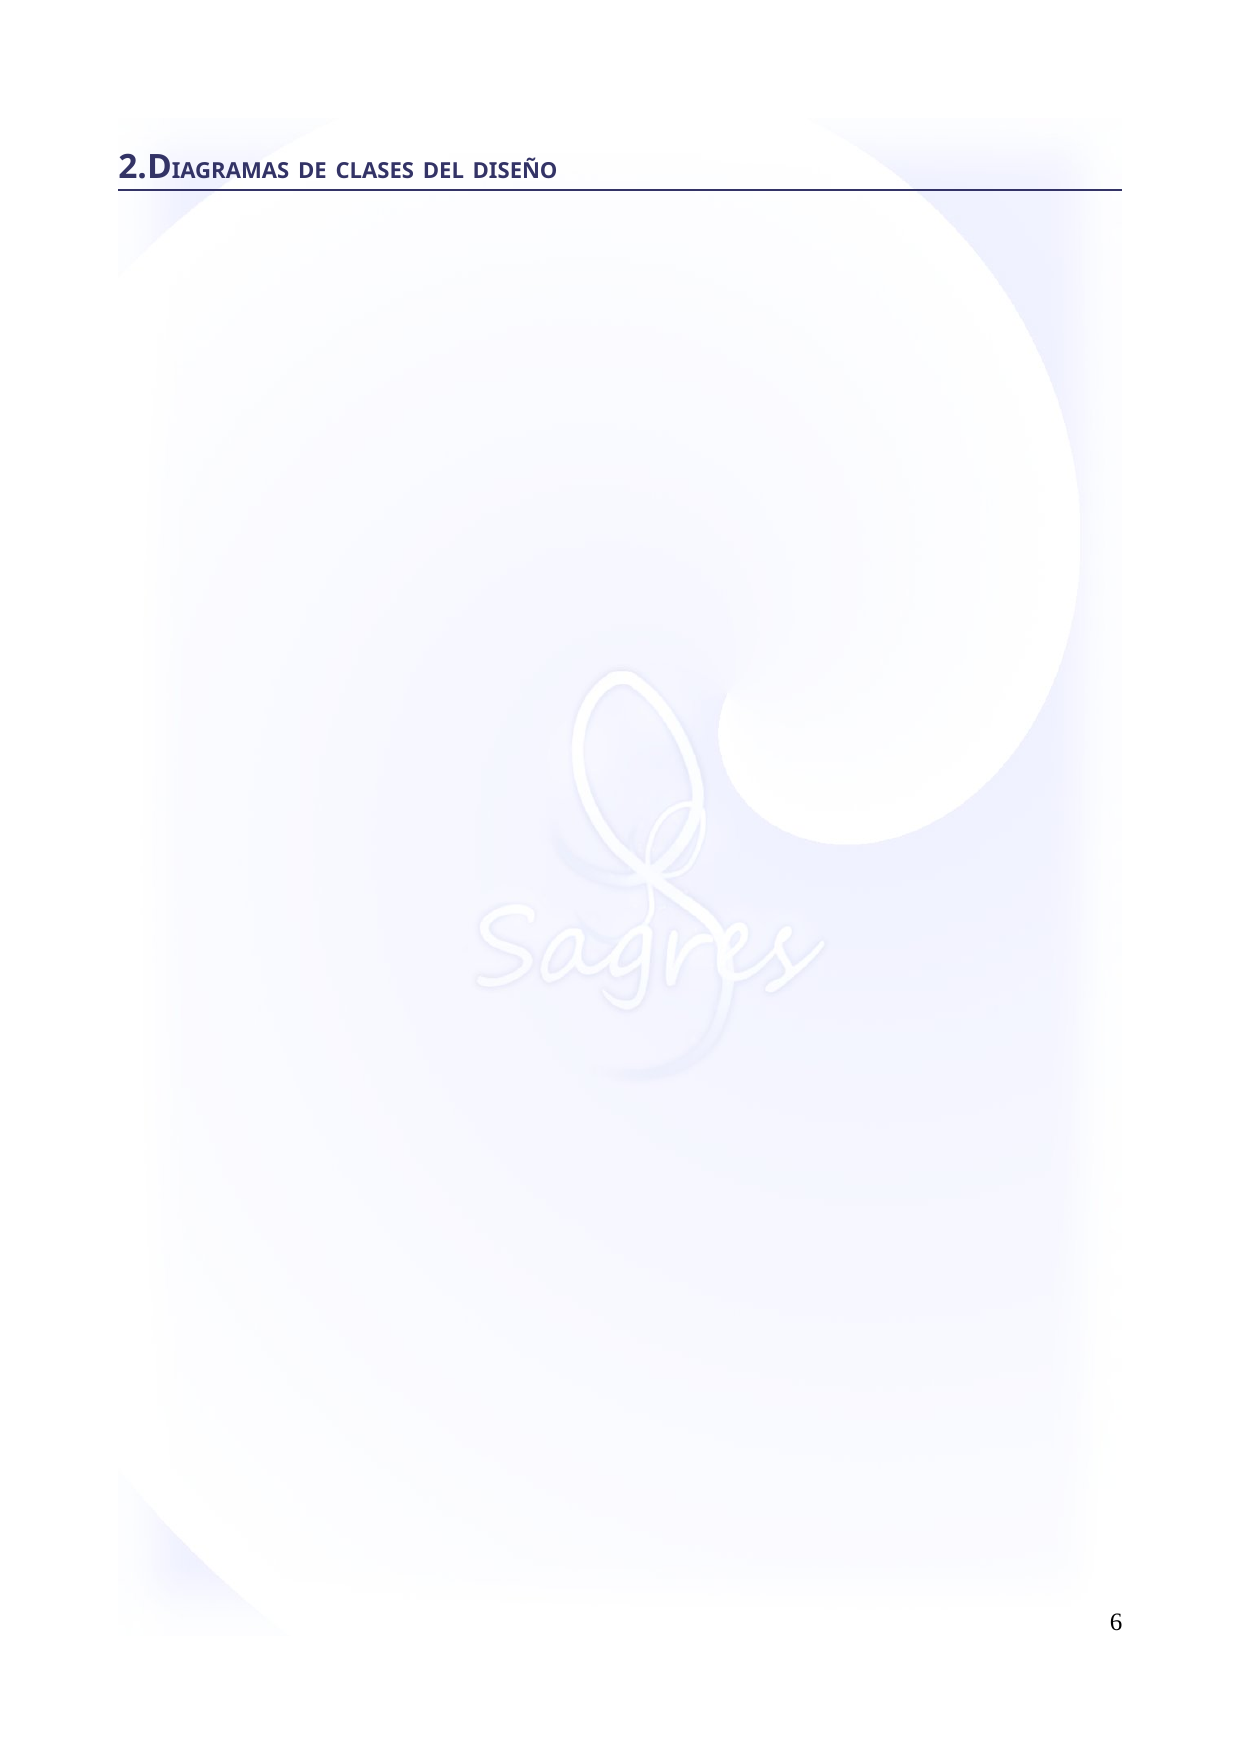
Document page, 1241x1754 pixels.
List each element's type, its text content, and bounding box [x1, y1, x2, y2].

subtitle 2.Diagramas de clases del diseño [118, 143, 1122, 189]
picture [118, 191, 1122, 1636]
picture [118, 118, 1122, 143]
